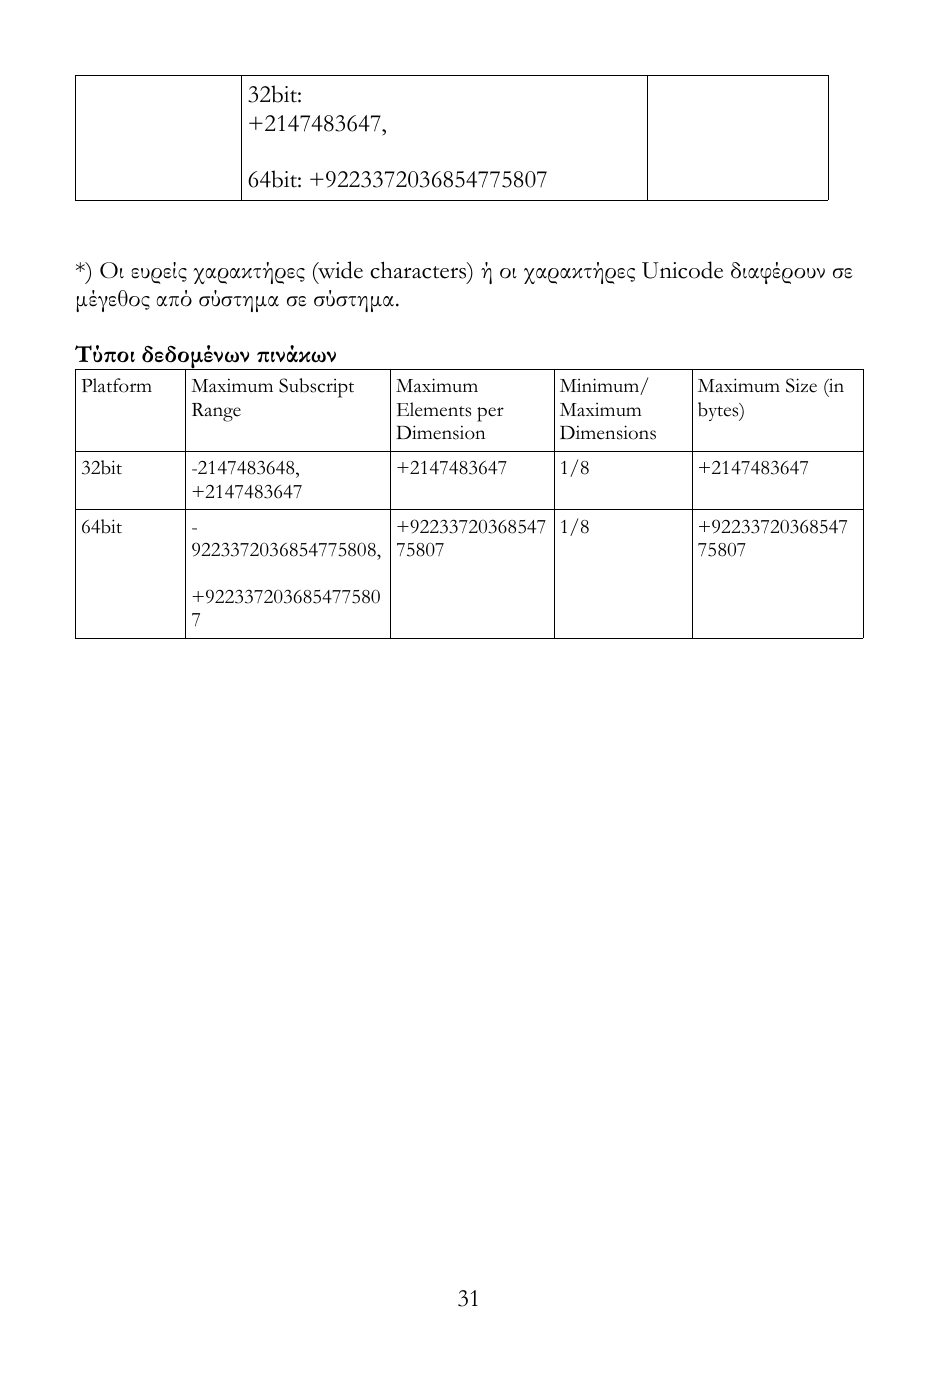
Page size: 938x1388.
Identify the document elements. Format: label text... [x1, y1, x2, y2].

table_cell 32bit [76, 452, 185, 509]
table_cell 32bit: +2147483647, 64bit: +9223372036854775807 [242, 76, 647, 200]
table_header Minimum/Maximum Dimensions [555, 370, 692, 451]
table_cell 1/8 [555, 510, 692, 638]
table_cell [648, 76, 828, 200]
table_cell +9223372036854775807 [391, 510, 554, 638]
table_cell +2147483647 [693, 452, 863, 509]
table_cell [76, 76, 241, 200]
table_header Platform [76, 370, 185, 451]
table_header Maximum Subscript Range [186, 370, 390, 451]
table_cell -2147483648, +2147483647 [186, 452, 390, 509]
table_header Maximum Elements per Dimension [391, 370, 554, 451]
text *) Οι ευρείς χαρακτήρες (wide characters) ή οι χαρακτήρες Unicode διαφέρουν σε μέγεθος από σύστημα σε σύστημα. [75, 256, 862, 313]
table_cell 64bit [76, 510, 185, 638]
table_cell 1/8 [555, 452, 692, 509]
table_cell -9223372036854775808, +9223372036854775807 [186, 510, 390, 638]
table_header Maximum Size (in bytes) [693, 370, 863, 451]
table_cell +9223372036854775807 [693, 510, 863, 638]
table_cell +2147483647 [391, 452, 554, 509]
text Τύποι δεδομένων πινάκων [75, 341, 862, 369]
